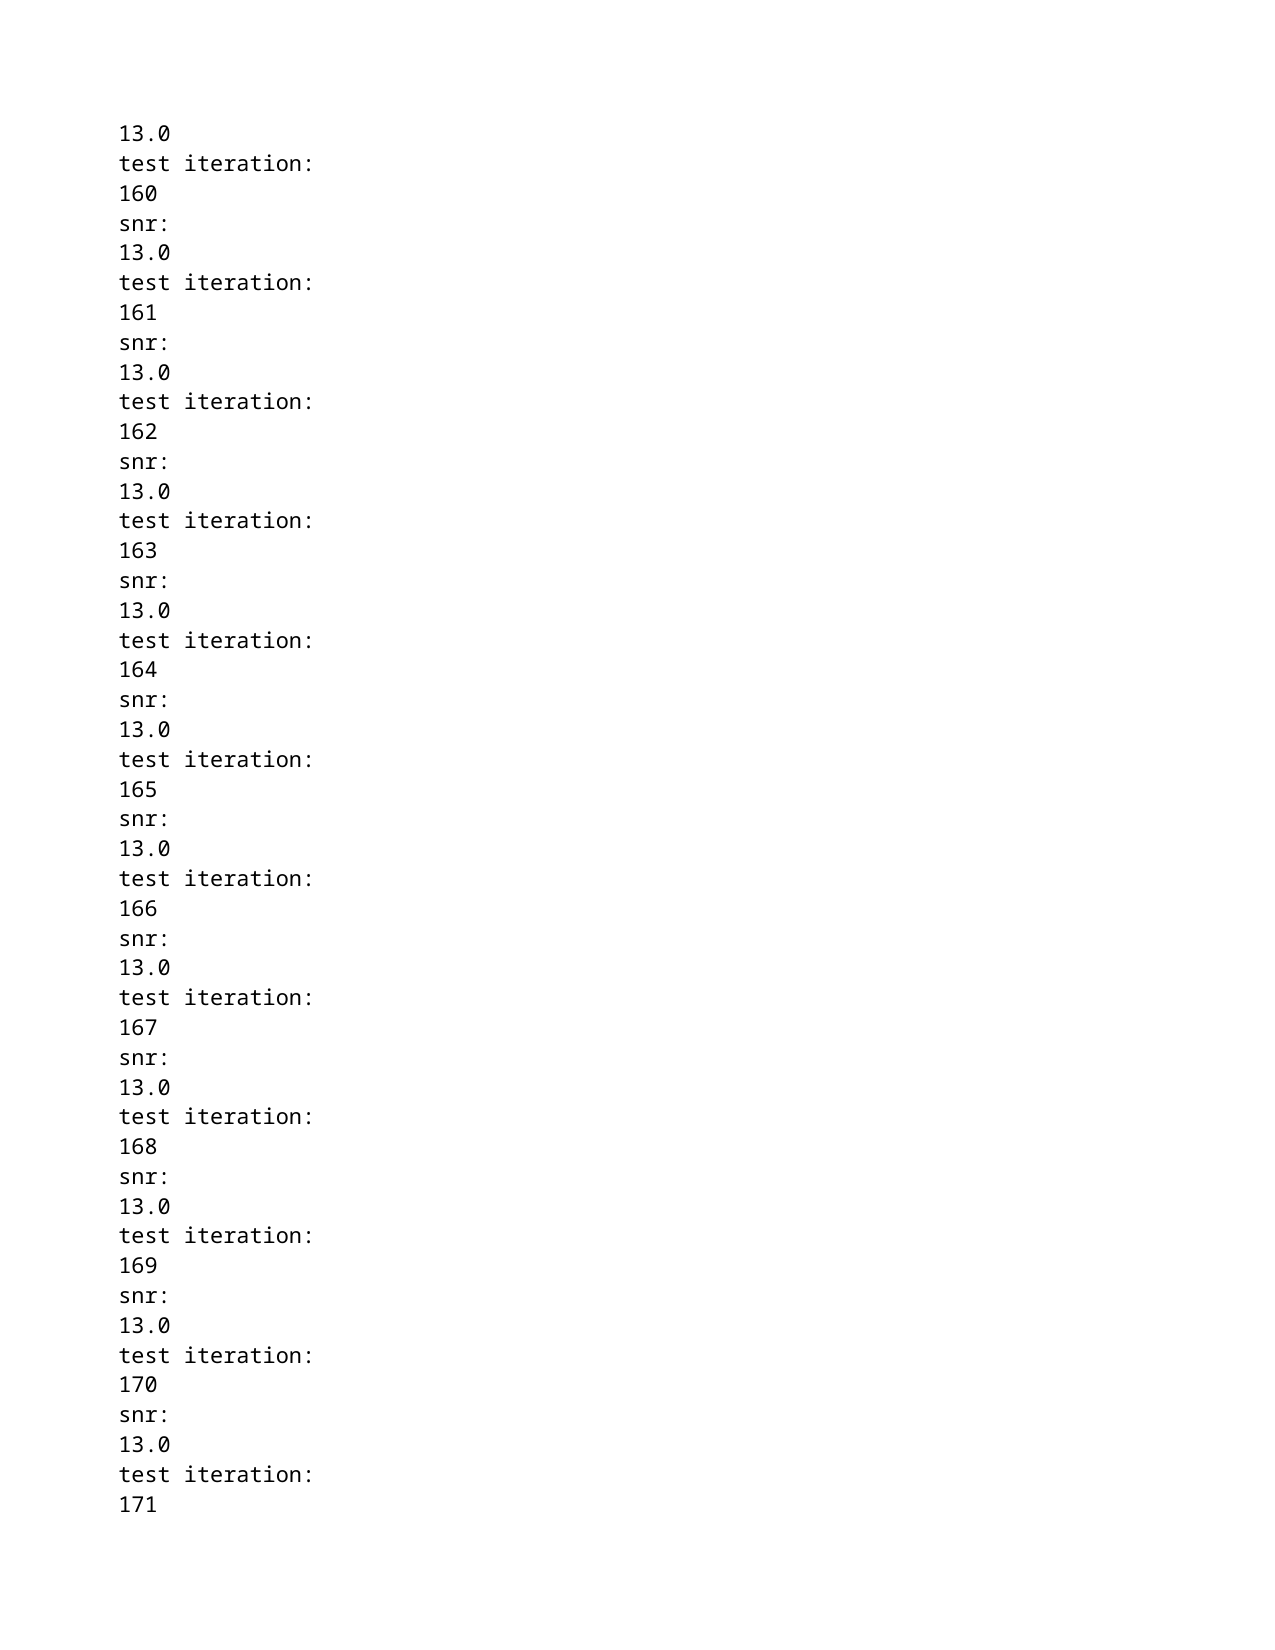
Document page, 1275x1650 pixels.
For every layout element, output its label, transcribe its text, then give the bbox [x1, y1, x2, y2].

text 13.0 [118, 595, 1157, 624]
text 169 [118, 1250, 1157, 1280]
text 13.0 [118, 714, 1157, 744]
text 170 [118, 1369, 1157, 1399]
text 13.0 [118, 237, 1157, 267]
text 13.0 [118, 1310, 1157, 1339]
text 168 [118, 1131, 1157, 1161]
text snr: [118, 684, 1157, 714]
text 13.0 [118, 1071, 1157, 1101]
text test iteration: [118, 744, 1157, 773]
text test iteration: [118, 624, 1157, 654]
text 171 [118, 1488, 1157, 1518]
text 13.0 [118, 1429, 1157, 1459]
text 13.0 [118, 833, 1157, 863]
text snr: [118, 446, 1157, 476]
text 163 [118, 535, 1157, 565]
text test iteration: [118, 1459, 1157, 1488]
text test iteration: [118, 982, 1157, 1012]
text 162 [118, 416, 1157, 446]
text 13.0 [118, 1191, 1157, 1220]
text test iteration: [118, 1101, 1157, 1131]
text 13.0 [118, 952, 1157, 982]
text test iteration: [118, 148, 1157, 178]
text 166 [118, 893, 1157, 922]
text snr: [118, 207, 1157, 237]
text snr: [118, 1280, 1157, 1310]
text snr: [118, 327, 1157, 356]
text 13.0 [118, 118, 1157, 148]
text snr: [118, 922, 1157, 952]
text snr: [118, 1399, 1157, 1429]
text test iteration: [118, 1339, 1157, 1369]
text 13.0 [118, 356, 1157, 386]
text test iteration: [118, 863, 1157, 893]
text snr: [118, 803, 1157, 833]
text 164 [118, 654, 1157, 684]
text snr: [118, 565, 1157, 595]
text test iteration: [118, 267, 1157, 297]
text 161 [118, 297, 1157, 327]
text snr: [118, 1042, 1157, 1071]
text test iteration: [118, 386, 1157, 416]
text test iteration: [118, 505, 1157, 535]
text 160 [118, 178, 1157, 207]
text test iteration: [118, 1220, 1157, 1250]
text 13.0 [118, 476, 1157, 505]
text 165 [118, 773, 1157, 803]
text snr: [118, 1161, 1157, 1191]
text 167 [118, 1012, 1157, 1042]
